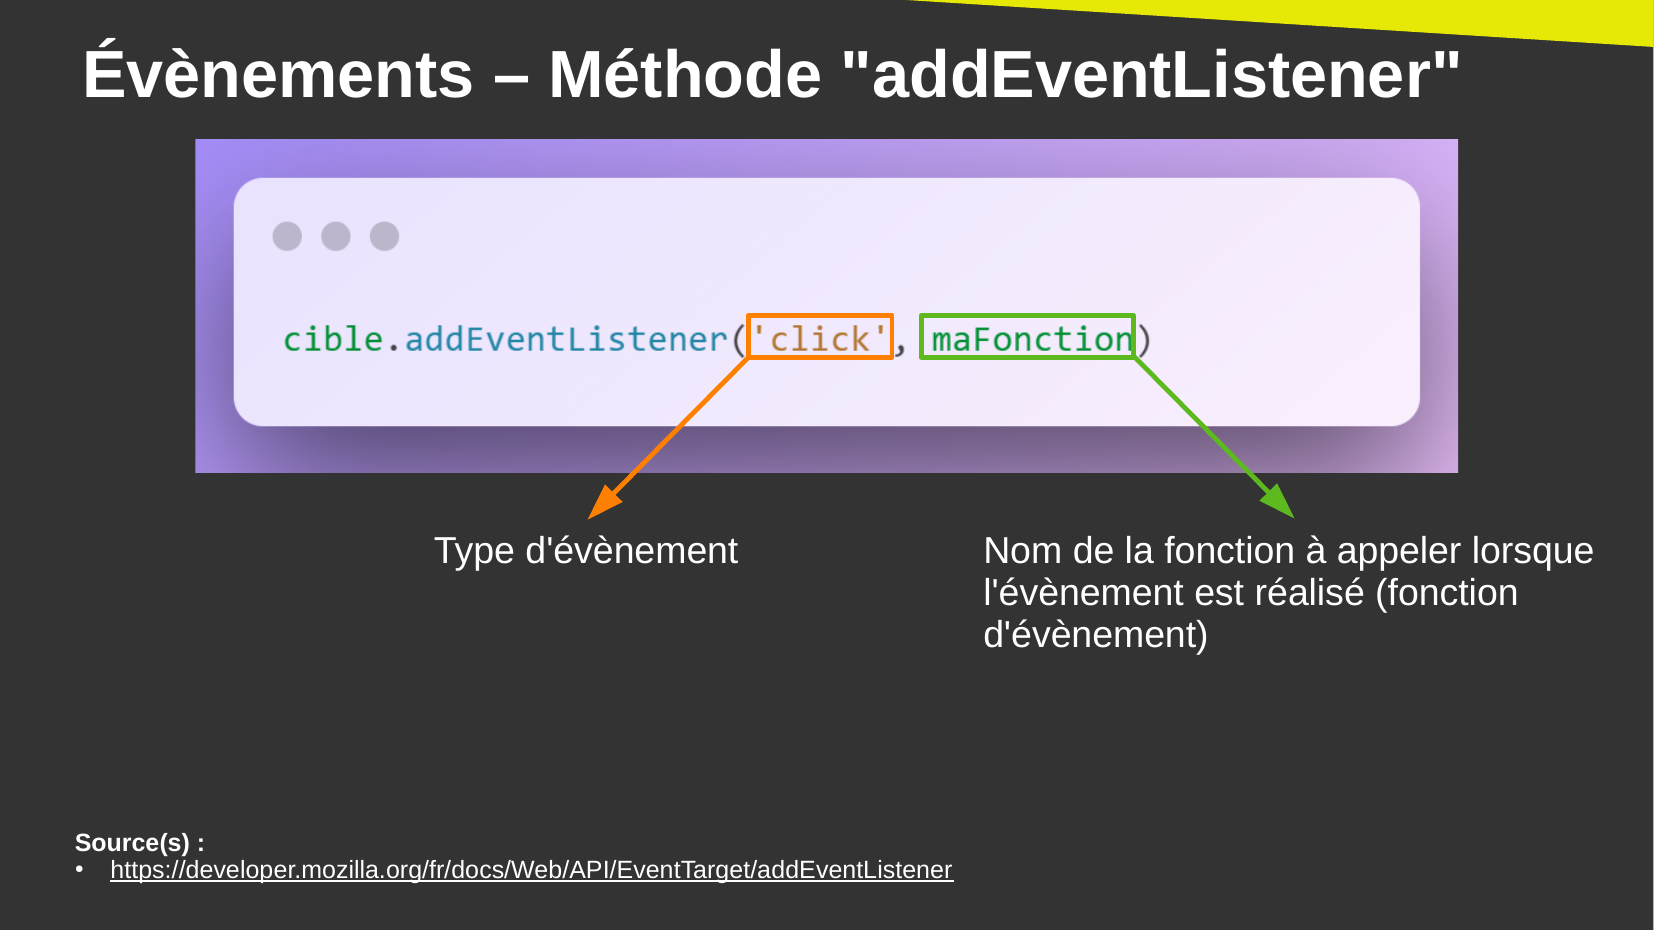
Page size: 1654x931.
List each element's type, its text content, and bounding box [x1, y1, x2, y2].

text_box Nom de la fonction à appeler lorsque l'évènement est réalisé (fonction d'évènement) [968, 521, 1630, 663]
text_box Source(s) : https://developer.mozilla.org/fr/docs/Web/API/EventTarget/addEventListener [60, 820, 1583, 892]
title Évènements – Méthode "addEventListener" [82, 37, 1571, 114]
text_box Type d'évènement [419, 521, 756, 579]
picture [751, 318, 890, 355]
picture [195, 139, 1459, 473]
picture [924, 318, 1131, 355]
text_box [906, 0, 1654, 47]
